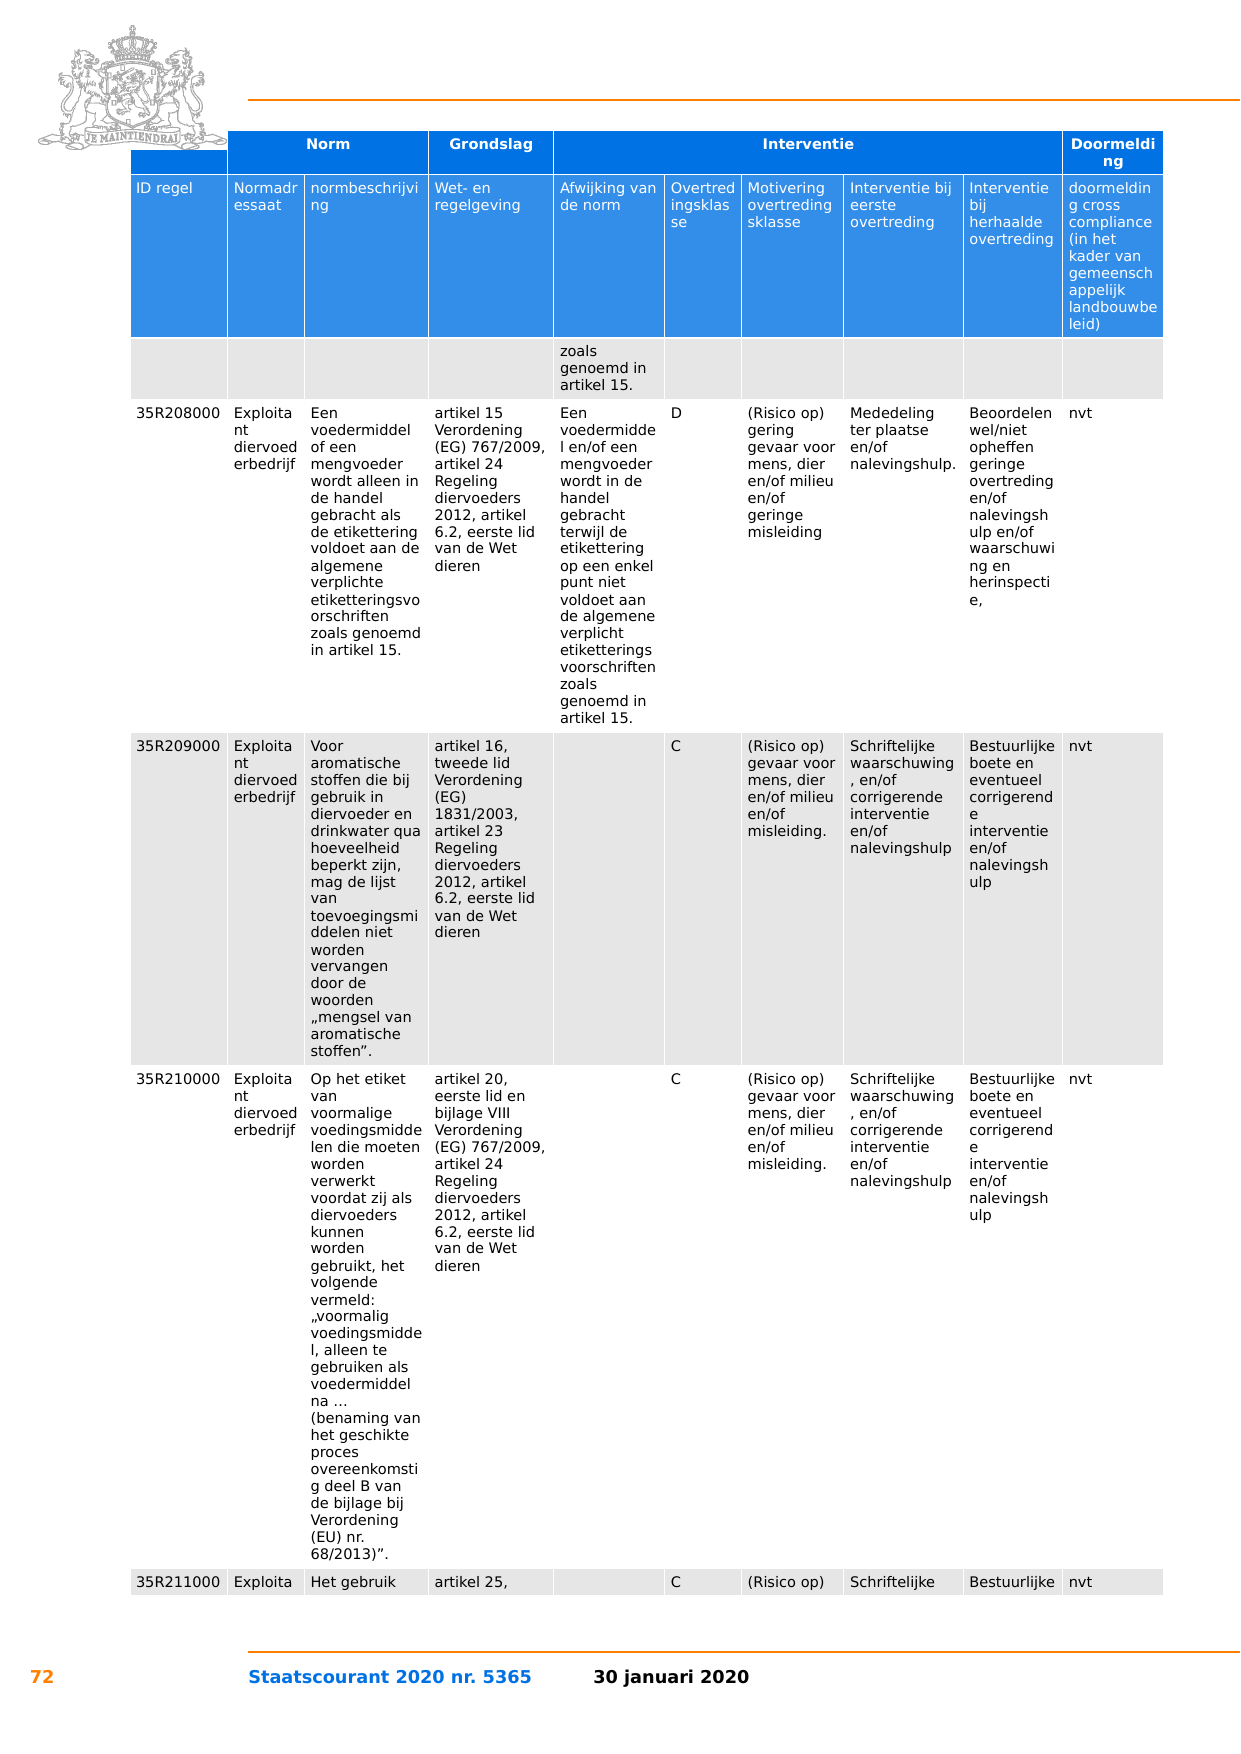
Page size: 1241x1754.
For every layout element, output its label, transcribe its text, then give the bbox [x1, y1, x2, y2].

table_cell ID regel [131, 175, 227, 337]
table_cell Exploitant diervoederbedrijf [228, 400, 304, 732]
table_cell Schriftelijke [844, 1569, 963, 1595]
table_header Norm [228, 131, 428, 174]
table_cell [429, 339, 553, 399]
table_cell (Risico op) gering gevaar voor mens, dier en/of milieu en/of geringe misleiding [742, 400, 843, 732]
picture [38, 25, 227, 150]
table_cell Een voedermiddel en/of een mengvoeder wordt in de handel gebracht terwijl de etikettering op een enkel punt niet voldoet aan de algemene verplicht etiketteringsvoorschriften zoals genoemd in artikel 15. [554, 400, 664, 732]
table_cell (Risico op) gevaar voor mens, dier en/of milieu en/of misleiding. [742, 1066, 843, 1568]
table_cell [228, 339, 304, 399]
table_cell [554, 733, 664, 1065]
table_cell 35R211000 [131, 1569, 227, 1595]
table_cell Wet- en regelgeving [429, 175, 553, 337]
table_cell (Risico op) gevaar voor mens, dier en/of milieu en/of misleiding. [742, 733, 843, 1065]
table_cell Bestuurlijke [964, 1569, 1062, 1595]
table_header Doormelding [1063, 131, 1163, 174]
table_cell (Risico op) [742, 1569, 843, 1595]
table_cell [131, 339, 227, 399]
table_cell Exploita [228, 1569, 304, 1595]
table_cell C [665, 1569, 741, 1595]
table_cell artikel 16, tweede lid Verordening (EG) 1831/2003, artikel 23 Regeling diervoeders 2012, artikel 6.2, eerste lid van de Wet dieren [429, 733, 553, 1065]
table_cell Op het etiket van voormalige voedingsmiddelen die moeten worden verwerkt voordat zij als diervoeders kunnen worden gebruikt, het volgende vermeld: „voormalig voedingsmiddel, alleen te gebruiken als voedermiddel na … (benaming van het geschikte proces overeenkomstig deel B van de bijlage bij Verordening (EU) nr. 68/2013)”. [305, 1066, 428, 1568]
table_cell Het gebruik [305, 1569, 428, 1595]
table_cell D [665, 400, 741, 732]
table_header [131, 150, 227, 174]
table_cell nvt [1063, 400, 1163, 732]
table_cell Bestuurlijke boete en eventueel corrigerende interventie en/of nalevingshulp [964, 733, 1062, 1065]
table_cell Bestuurlijke boete en eventueel corrigerende interventie en/of nalevingshulp [964, 1066, 1062, 1568]
table_cell Motivering overtredingsklasse [742, 175, 843, 337]
table_cell Exploitant diervoederbedrijf [228, 733, 304, 1065]
table_cell Interventie bij eerste overtreding [844, 175, 963, 337]
table_cell [554, 1569, 664, 1595]
table_cell C [665, 733, 741, 1065]
table_cell artikel 15 Verordening (EG) 767/2009, artikel 24 Regeling diervoeders 2012, artikel 6.2, eerste lid van de Wet dieren [429, 400, 553, 732]
table_cell 35R209000 [131, 733, 227, 1065]
table_cell [665, 339, 741, 399]
table_cell normbeschrijving [305, 175, 428, 337]
table_cell [964, 339, 1062, 399]
table_cell [554, 1066, 664, 1568]
table_cell nvt [1063, 1569, 1163, 1595]
table_cell nvt [1063, 733, 1163, 1065]
table_cell [844, 339, 963, 399]
table_cell Beoordelen wel/niet opheffen geringe overtreding en/of nalevingshulp en/of waarschuwing en herinspectie, [964, 400, 1062, 732]
table_cell Overtredingsklasse [665, 175, 741, 337]
table_cell [742, 339, 843, 399]
table_cell [1063, 339, 1163, 399]
table_cell Afwijking van de norm [554, 175, 664, 337]
table_cell Mededeling ter plaatse en/of nalevingshulp. [844, 400, 963, 732]
table_cell 35R210000 [131, 1066, 227, 1568]
table_cell [305, 339, 428, 399]
table_cell Schriftelijke waarschuwing, en/of corrigerende interventie en/of nalevingshulp [844, 1066, 963, 1568]
table_cell artikel 25, [429, 1569, 553, 1595]
table_cell Exploitant diervoederbedrijf [228, 1066, 304, 1568]
table_cell artikel 20, eerste lid en bijlage VIII Verordening (EG) 767/2009, artikel 24 Regeling diervoeders 2012, artikel 6.2, eerste lid van de Wet dieren [429, 1066, 553, 1568]
table_header Interventie [554, 131, 1062, 174]
table_cell Voor aromatische stoffen die bij gebruik in diervoeder en drinkwater qua hoeveelheid beperkt zijn, mag de lĳst van toevoegingsmiddelen niet worden vervangen door de woorden „mengsel van aromatische stoffen”. [305, 733, 428, 1065]
table_cell doormelding cross compliance (in het kader van gemeenschappelijk landbouwbeleid) [1063, 175, 1163, 337]
table_cell zoals genoemd in artikel 15. [554, 339, 664, 399]
table_cell Normadressaat [228, 175, 304, 337]
table_cell 35R208000 [131, 400, 227, 732]
table_cell Een voedermiddel of een mengvoeder wordt alleen in de handel gebracht als de etikettering voldoet aan de algemene verplichte etiketteringsvoorschriften zoals genoemd in artikel 15. [305, 400, 428, 732]
table_cell nvt [1063, 1066, 1163, 1568]
table_cell Interventie bij herhaalde overtreding [964, 175, 1062, 337]
table_cell Schriftelijke waarschuwing, en/of corrigerende interventie en/of nalevingshulp [844, 733, 963, 1065]
table_header Grondslag [429, 131, 553, 174]
table_cell C [665, 1066, 741, 1568]
